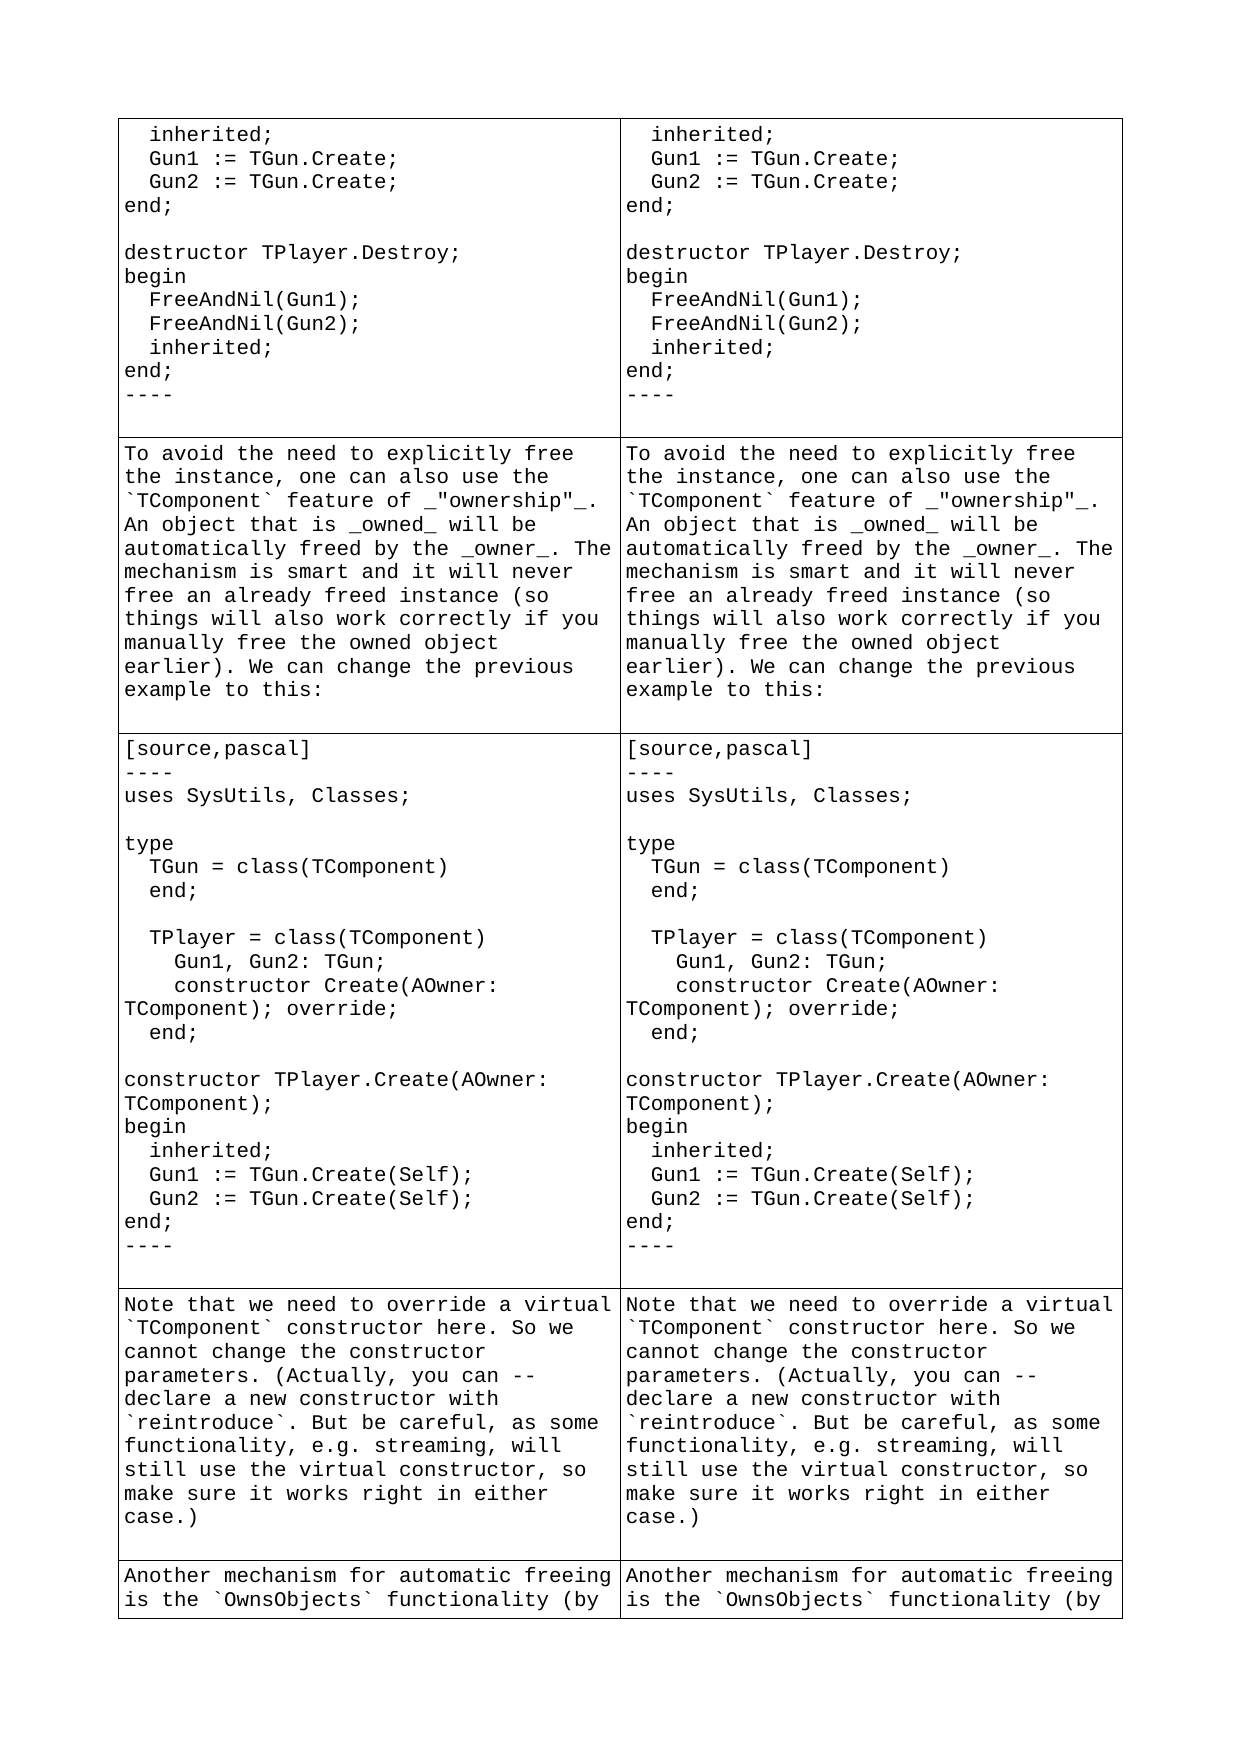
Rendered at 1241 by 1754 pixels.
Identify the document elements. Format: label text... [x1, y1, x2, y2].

table_cell inherited; Gun1 := TGun.Create; Gun2 := TGun.Create; end; destructor TPlayer.Destroy; begin FreeAndNil(Gun1); FreeAndNil(Gun2); inherited; end; ---- [119, 119, 620, 437]
table_cell To avoid the need to explicitly free the instance, one can also use the `TComponent` feature of _"ownership"_. An object that is _owned_ will be automatically freed by the _owner_. The mechanism is smart and it will never free an already freed instance (so things will also work correctly if you manually free the owned object earlier). We can change the previous example to this: [621, 438, 1122, 732]
table_cell To avoid the need to explicitly free the instance, one can also use the `TComponent` feature of _"ownership"_. An object that is _owned_ will be automatically freed by the _owner_. The mechanism is smart and it will never free an already freed instance (so things will also work correctly if you manually free the owned object earlier). We can change the previous example to this: [119, 438, 620, 732]
table_cell inherited; Gun1 := TGun.Create; Gun2 := TGun.Create; end; destructor TPlayer.Destroy; begin FreeAndNil(Gun1); FreeAndNil(Gun2); inherited; end; ---- [621, 119, 1122, 437]
table_cell Another mechanism for automatic freeing is the `OwnsObjects` functionality (by [621, 1561, 1122, 1618]
table_cell Another mechanism for automatic freeing is the `OwnsObjects` functionality (by [119, 1561, 620, 1618]
table_cell [source,pascal] ---- uses SysUtils, Classes; type TGun = class(TComponent) end; TPlayer = class(TComponent) Gun1, Gun2: TGun; constructor Create(AOwner: TComponent); override; end; constructor TPlayer.Create(AOwner: TComponent); begin inherited; Gun1 := TGun.Create(Self); Gun2 := TGun.Create(Self); end; ---- [621, 734, 1122, 1288]
table_cell Note that we need to override a virtual `TComponent` constructor here. So we cannot change the constructor parameters. (Actually, you can -- declare a new constructor with `reintroduce`. But be careful, as some functionality, e.g. streaming, will still use the virtual constructor, so make sure it works right in either case.) [119, 1289, 620, 1559]
table_cell Note that we need to override a virtual `TComponent` constructor here. So we cannot change the constructor parameters. (Actually, you can -- declare a new constructor with `reintroduce`. But be careful, as some functionality, e.g. streaming, will still use the virtual constructor, so make sure it works right in either case.) [621, 1289, 1122, 1559]
table_cell [source,pascal] ---- uses SysUtils, Classes; type TGun = class(TComponent) end; TPlayer = class(TComponent) Gun1, Gun2: TGun; constructor Create(AOwner: TComponent); override; end; constructor TPlayer.Create(AOwner: TComponent); begin inherited; Gun1 := TGun.Create(Self); Gun2 := TGun.Create(Self); end; ---- [119, 734, 620, 1288]
